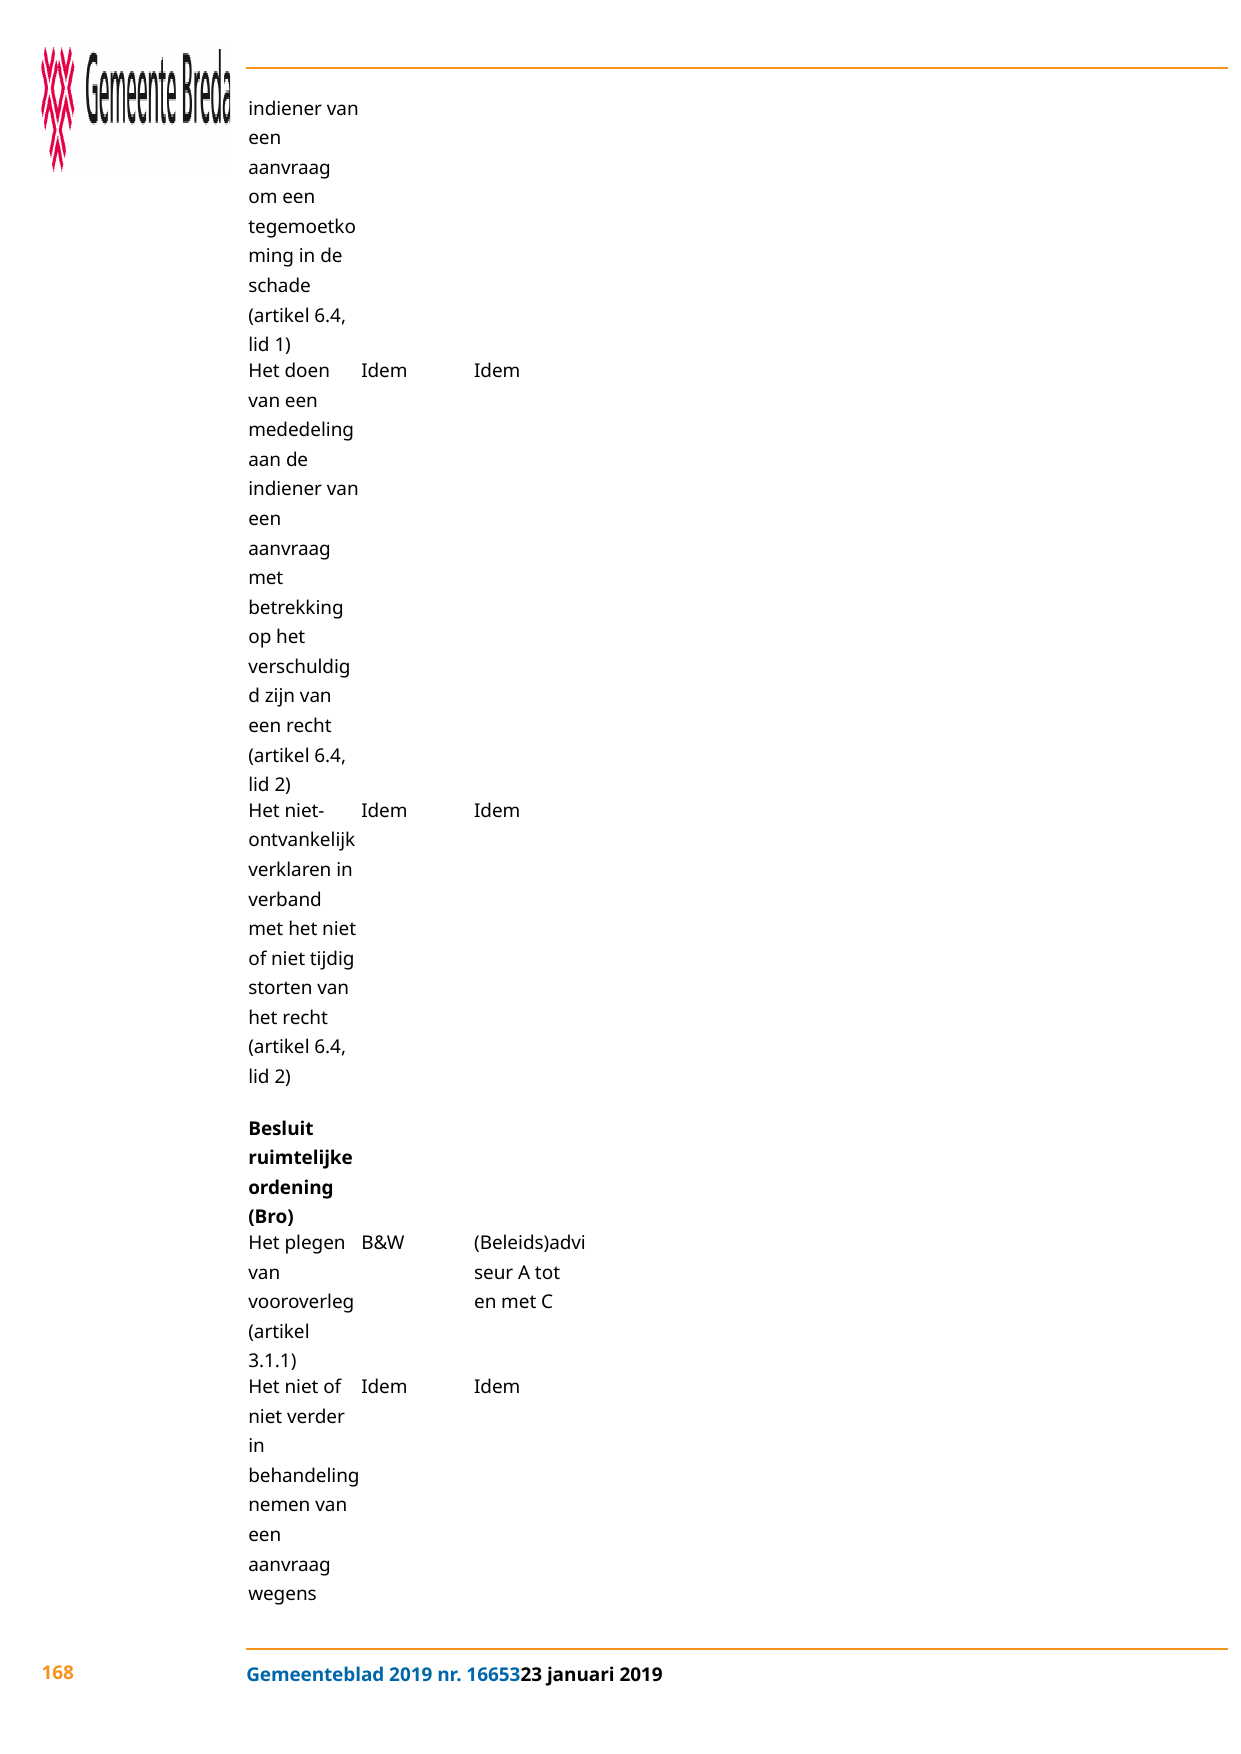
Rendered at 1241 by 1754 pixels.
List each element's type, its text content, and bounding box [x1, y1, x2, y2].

table_cell Idem [474, 357, 587, 797]
table_cell Het plegen van vooroverleg (artikel 3.1.1) [248, 1229, 361, 1373]
table_cell Besluit ruimtelijke ordening (Bro) [248, 1115, 361, 1229]
table_cell [587, 797, 700, 1089]
picture [41, 47, 231, 172]
table_cell Idem [361, 797, 474, 1089]
table_cell [361, 1115, 474, 1229]
table_cell [474, 95, 587, 357]
table_cell B&W [361, 1229, 474, 1373]
table_cell Idem [474, 797, 587, 1089]
table_cell [474, 1115, 587, 1229]
table_cell [587, 1373, 700, 1606]
table_cell [587, 95, 700, 357]
table_cell Het doen van een mededeling aan de indiener van een aanvraag met betrekking op het verschuldigd zijn van een recht (artikel 6.4, lid 2) [248, 357, 361, 797]
table_cell [587, 357, 700, 797]
table_cell Idem [361, 357, 474, 797]
table_cell [587, 1089, 700, 1115]
table_cell Idem [361, 1373, 474, 1606]
table_cell [587, 1115, 700, 1229]
table_cell (Beleids)adviseur A tot en met C [474, 1229, 587, 1373]
table_cell indiener van een aanvraag om een tegemoetkoming in de schade (artikel 6.4, lid 1) [248, 95, 361, 357]
table_cell Het niet of niet verder in behandeling nemen van een aanvraag wegens [248, 1373, 361, 1606]
table_cell [587, 1229, 700, 1373]
table_cell [474, 1089, 587, 1115]
table_cell Het niet-ontvankelijk verklaren in verband met het niet of niet tijdig storten van het recht (artikel 6.4, lid 2) [248, 797, 361, 1089]
table_cell Idem [474, 1373, 587, 1606]
table_cell [248, 1089, 361, 1115]
table_cell [361, 95, 474, 357]
table_cell [361, 1089, 474, 1115]
